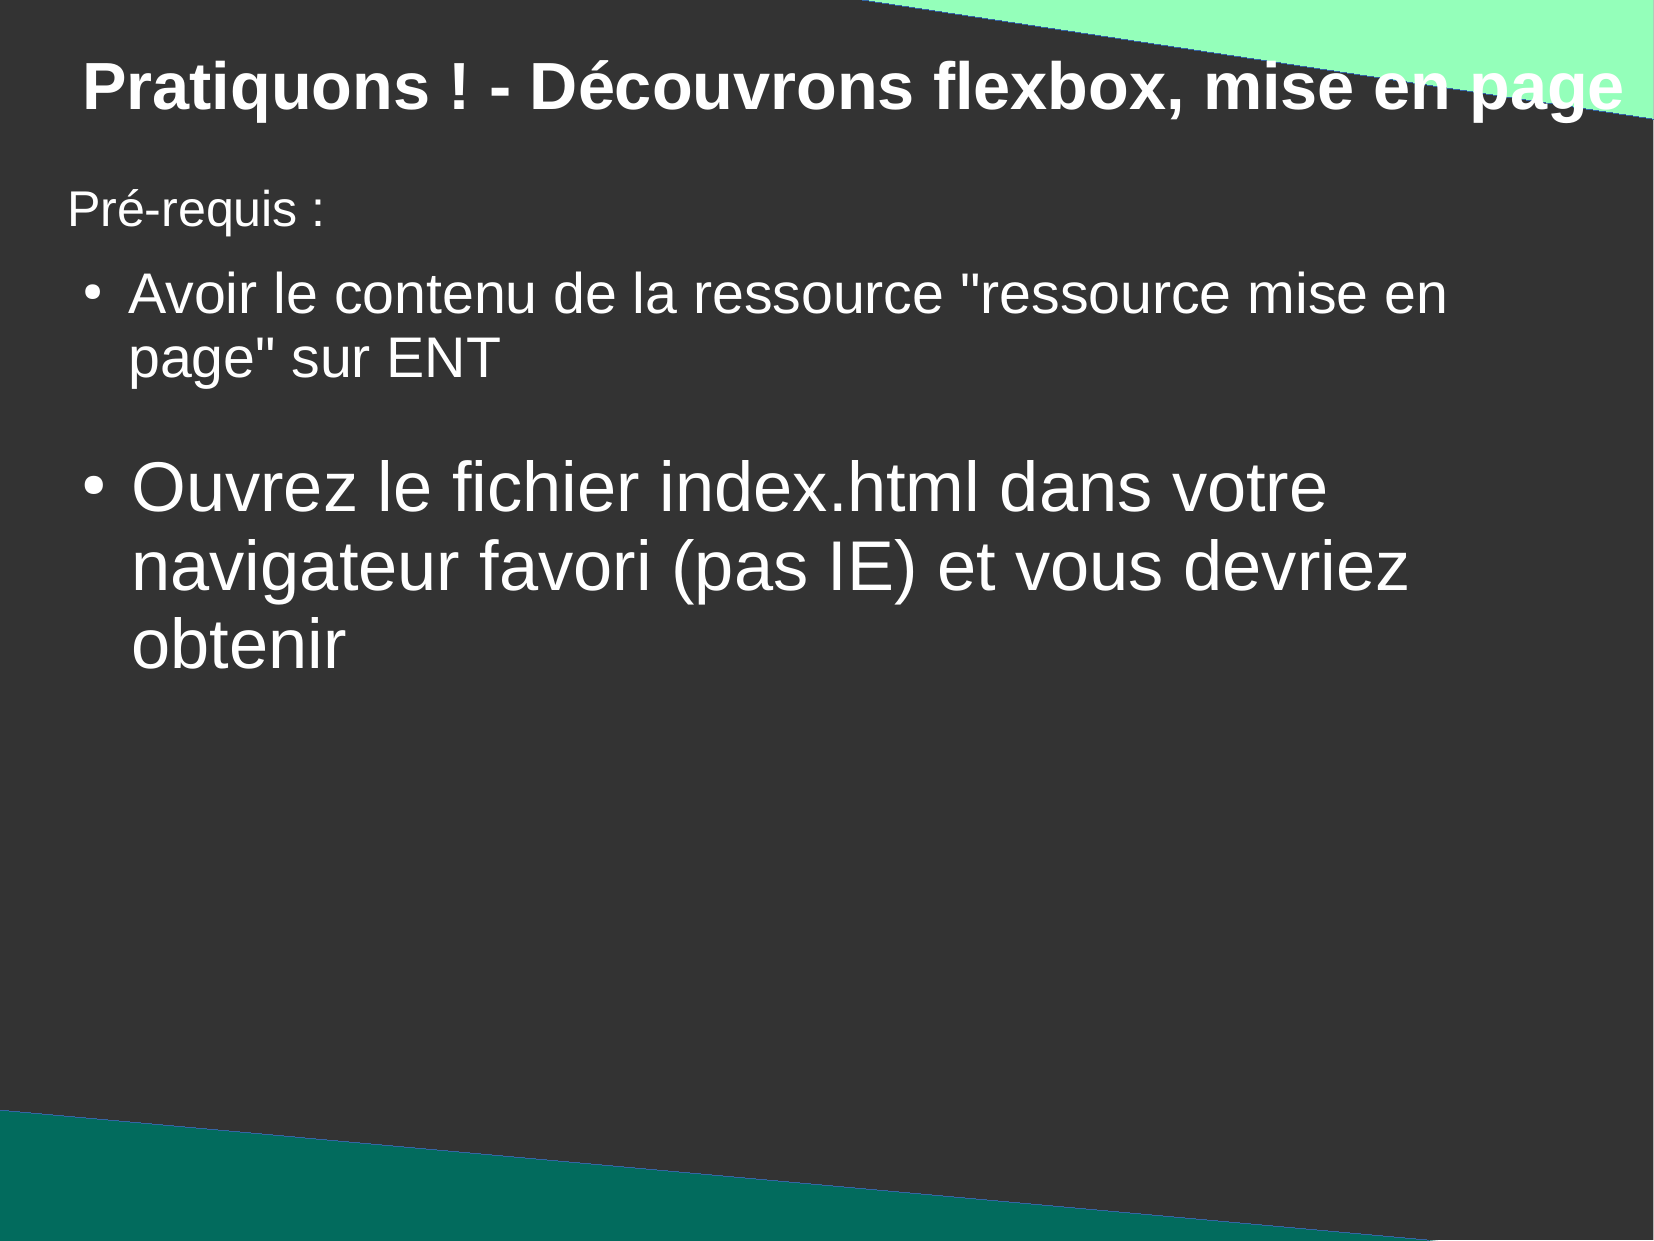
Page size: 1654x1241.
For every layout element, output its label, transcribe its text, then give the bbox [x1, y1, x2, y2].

list Ouvrez le fichier index.html dans votre navigateur favori (pas IE) et vous devriez obtenir [64, 447, 1589, 686]
list Pré-requis : Avoir le contenu de la ressource "ressource mise en page" sur ENT [67, 180, 1607, 390]
text_box [862, 0, 1654, 120]
title Pratiquons ! - Découvrons flexbox, mise en page [82, 49, 1630, 142]
